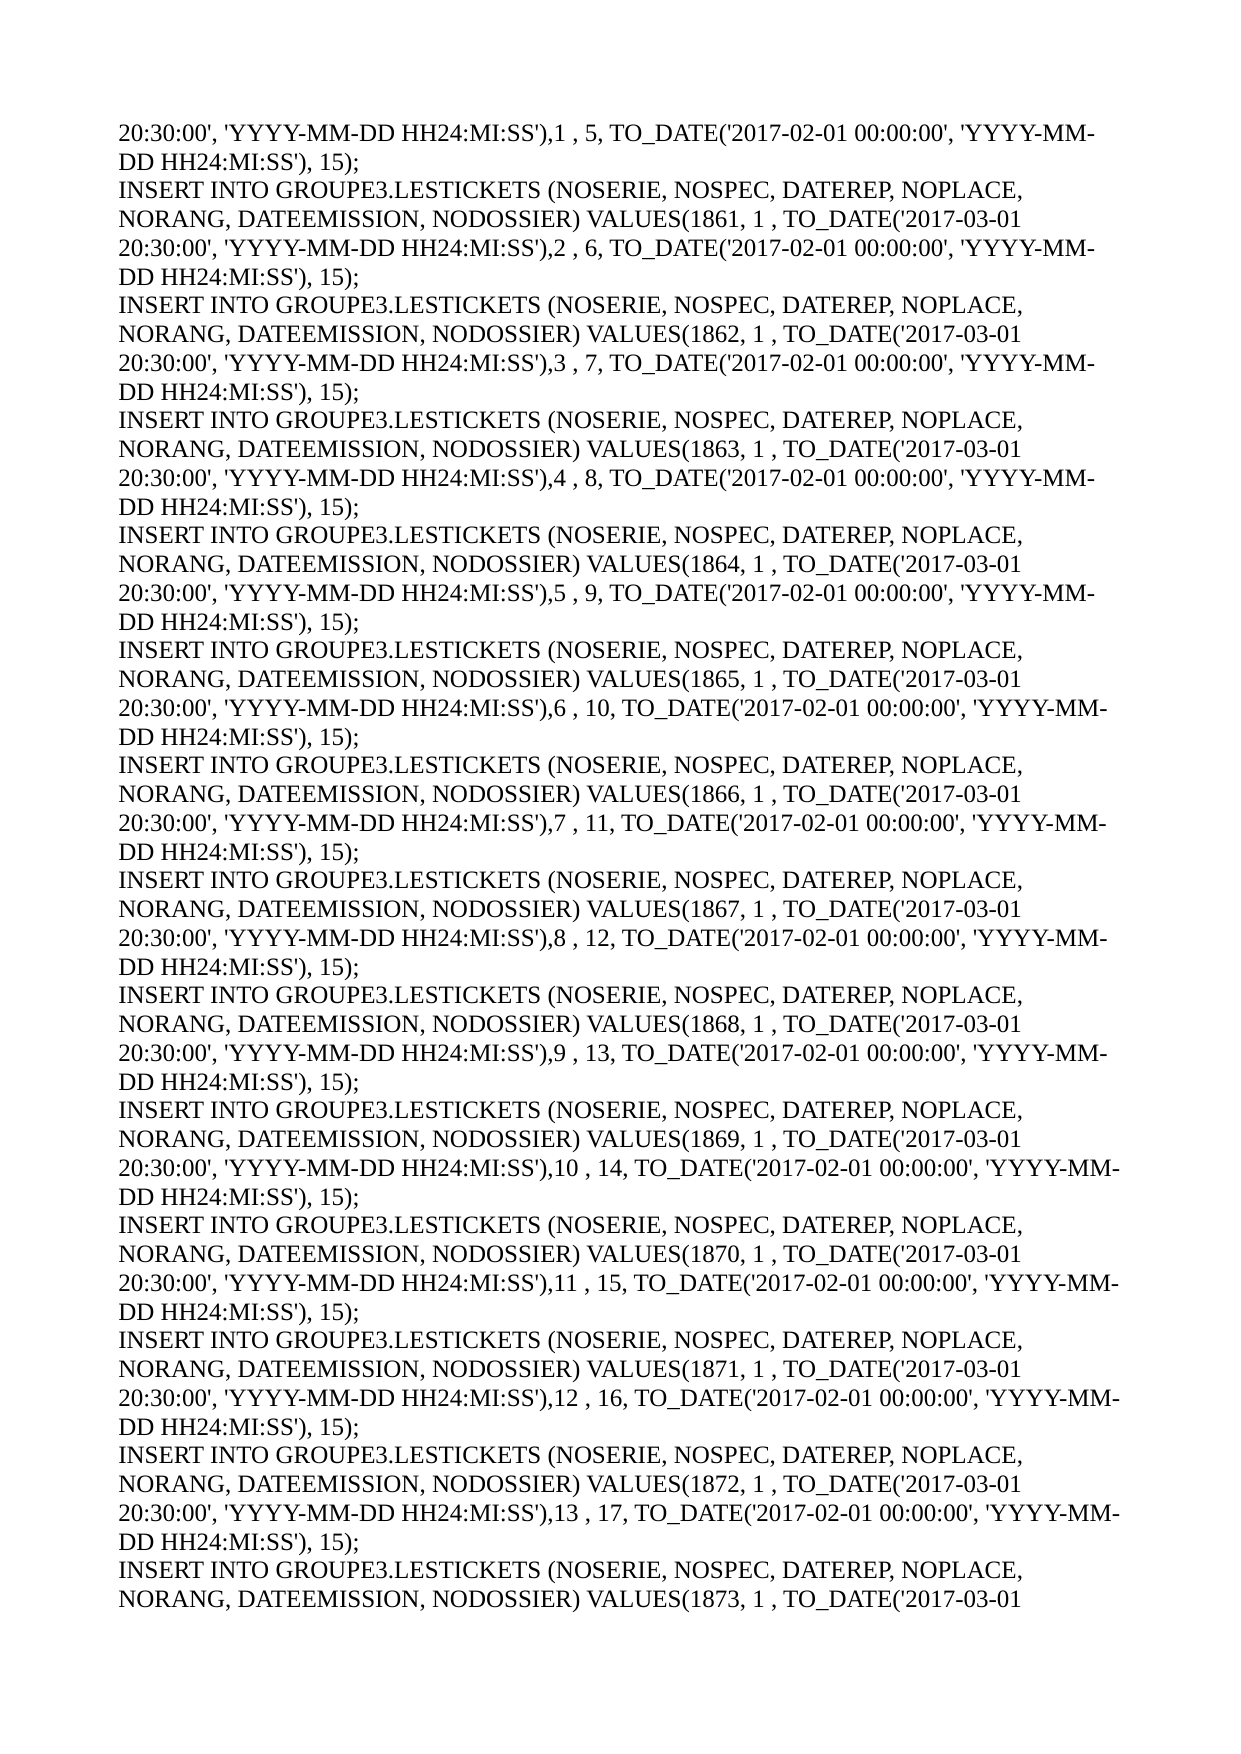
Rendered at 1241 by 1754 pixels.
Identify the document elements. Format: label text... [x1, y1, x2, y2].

text 20:30:00', 'YYYY-MM-DD HH24:MI:SS'),1 , 5, TO_DATE('2017-02-01 00:00:00', 'YYYY-MM-DD HH24:MI:SS'), 15); [118, 118, 1122, 176]
text INSERT INTO GROUPE3.LESTICKETS (NOSERIE, NOSPEC, DATEREP, NOPLACE, NORANG, DATEEMISSION, NODOSSIER) VALUES(1865, 1 , TO_DATE('2017-03-01 20:30:00', 'YYYY-MM-DD HH24:MI:SS'),6 , 10, TO_DATE('2017-02-01 00:00:00', 'YYYY-MM-DD HH24:MI:SS'), 15); [118, 636, 1122, 751]
text INSERT INTO GROUPE3.LESTICKETS (NOSERIE, NOSPEC, DATEREP, NOPLACE, NORANG, DATEEMISSION, NODOSSIER) VALUES(1871, 1 , TO_DATE('2017-03-01 20:30:00', 'YYYY-MM-DD HH24:MI:SS'),12 , 16, TO_DATE('2017-02-01 00:00:00', 'YYYY-MM-DD HH24:MI:SS'), 15); [118, 1326, 1122, 1441]
text INSERT INTO GROUPE3.LESTICKETS (NOSERIE, NOSPEC, DATEREP, NOPLACE, NORANG, DATEEMISSION, NODOSSIER) VALUES(1864, 1 , TO_DATE('2017-03-01 20:30:00', 'YYYY-MM-DD HH24:MI:SS'),5 , 9, TO_DATE('2017-02-01 00:00:00', 'YYYY-MM-DD HH24:MI:SS'), 15); [118, 521, 1122, 636]
text INSERT INTO GROUPE3.LESTICKETS (NOSERIE, NOSPEC, DATEREP, NOPLACE, NORANG, DATEEMISSION, NODOSSIER) VALUES(1868, 1 , TO_DATE('2017-03-01 20:30:00', 'YYYY-MM-DD HH24:MI:SS'),9 , 13, TO_DATE('2017-02-01 00:00:00', 'YYYY-MM-DD HH24:MI:SS'), 15); [118, 981, 1122, 1096]
text INSERT INTO GROUPE3.LESTICKETS (NOSERIE, NOSPEC, DATEREP, NOPLACE, NORANG, DATEEMISSION, NODOSSIER) VALUES(1873, 1 , TO_DATE('2017-03-01 [118, 1556, 1122, 1613]
text INSERT INTO GROUPE3.LESTICKETS (NOSERIE, NOSPEC, DATEREP, NOPLACE, NORANG, DATEEMISSION, NODOSSIER) VALUES(1862, 1 , TO_DATE('2017-03-01 20:30:00', 'YYYY-MM-DD HH24:MI:SS'),3 , 7, TO_DATE('2017-02-01 00:00:00', 'YYYY-MM-DD HH24:MI:SS'), 15); [118, 291, 1122, 406]
text INSERT INTO GROUPE3.LESTICKETS (NOSERIE, NOSPEC, DATEREP, NOPLACE, NORANG, DATEEMISSION, NODOSSIER) VALUES(1861, 1 , TO_DATE('2017-03-01 20:30:00', 'YYYY-MM-DD HH24:MI:SS'),2 , 6, TO_DATE('2017-02-01 00:00:00', 'YYYY-MM-DD HH24:MI:SS'), 15); [118, 176, 1122, 291]
text INSERT INTO GROUPE3.LESTICKETS (NOSERIE, NOSPEC, DATEREP, NOPLACE, NORANG, DATEEMISSION, NODOSSIER) VALUES(1863, 1 , TO_DATE('2017-03-01 20:30:00', 'YYYY-MM-DD HH24:MI:SS'),4 , 8, TO_DATE('2017-02-01 00:00:00', 'YYYY-MM-DD HH24:MI:SS'), 15); [118, 406, 1122, 521]
text INSERT INTO GROUPE3.LESTICKETS (NOSERIE, NOSPEC, DATEREP, NOPLACE, NORANG, DATEEMISSION, NODOSSIER) VALUES(1866, 1 , TO_DATE('2017-03-01 20:30:00', 'YYYY-MM-DD HH24:MI:SS'),7 , 11, TO_DATE('2017-02-01 00:00:00', 'YYYY-MM-DD HH24:MI:SS'), 15); [118, 751, 1122, 866]
text INSERT INTO GROUPE3.LESTICKETS (NOSERIE, NOSPEC, DATEREP, NOPLACE, NORANG, DATEEMISSION, NODOSSIER) VALUES(1867, 1 , TO_DATE('2017-03-01 20:30:00', 'YYYY-MM-DD HH24:MI:SS'),8 , 12, TO_DATE('2017-02-01 00:00:00', 'YYYY-MM-DD HH24:MI:SS'), 15); [118, 866, 1122, 981]
text INSERT INTO GROUPE3.LESTICKETS (NOSERIE, NOSPEC, DATEREP, NOPLACE, NORANG, DATEEMISSION, NODOSSIER) VALUES(1872, 1 , TO_DATE('2017-03-01 20:30:00', 'YYYY-MM-DD HH24:MI:SS'),13 , 17, TO_DATE('2017-02-01 00:00:00', 'YYYY-MM-DD HH24:MI:SS'), 15); [118, 1441, 1122, 1556]
text INSERT INTO GROUPE3.LESTICKETS (NOSERIE, NOSPEC, DATEREP, NOPLACE, NORANG, DATEEMISSION, NODOSSIER) VALUES(1870, 1 , TO_DATE('2017-03-01 20:30:00', 'YYYY-MM-DD HH24:MI:SS'),11 , 15, TO_DATE('2017-02-01 00:00:00', 'YYYY-MM-DD HH24:MI:SS'), 15); [118, 1211, 1122, 1326]
text INSERT INTO GROUPE3.LESTICKETS (NOSERIE, NOSPEC, DATEREP, NOPLACE, NORANG, DATEEMISSION, NODOSSIER) VALUES(1869, 1 , TO_DATE('2017-03-01 20:30:00', 'YYYY-MM-DD HH24:MI:SS'),10 , 14, TO_DATE('2017-02-01 00:00:00', 'YYYY-MM-DD HH24:MI:SS'), 15); [118, 1096, 1122, 1211]
